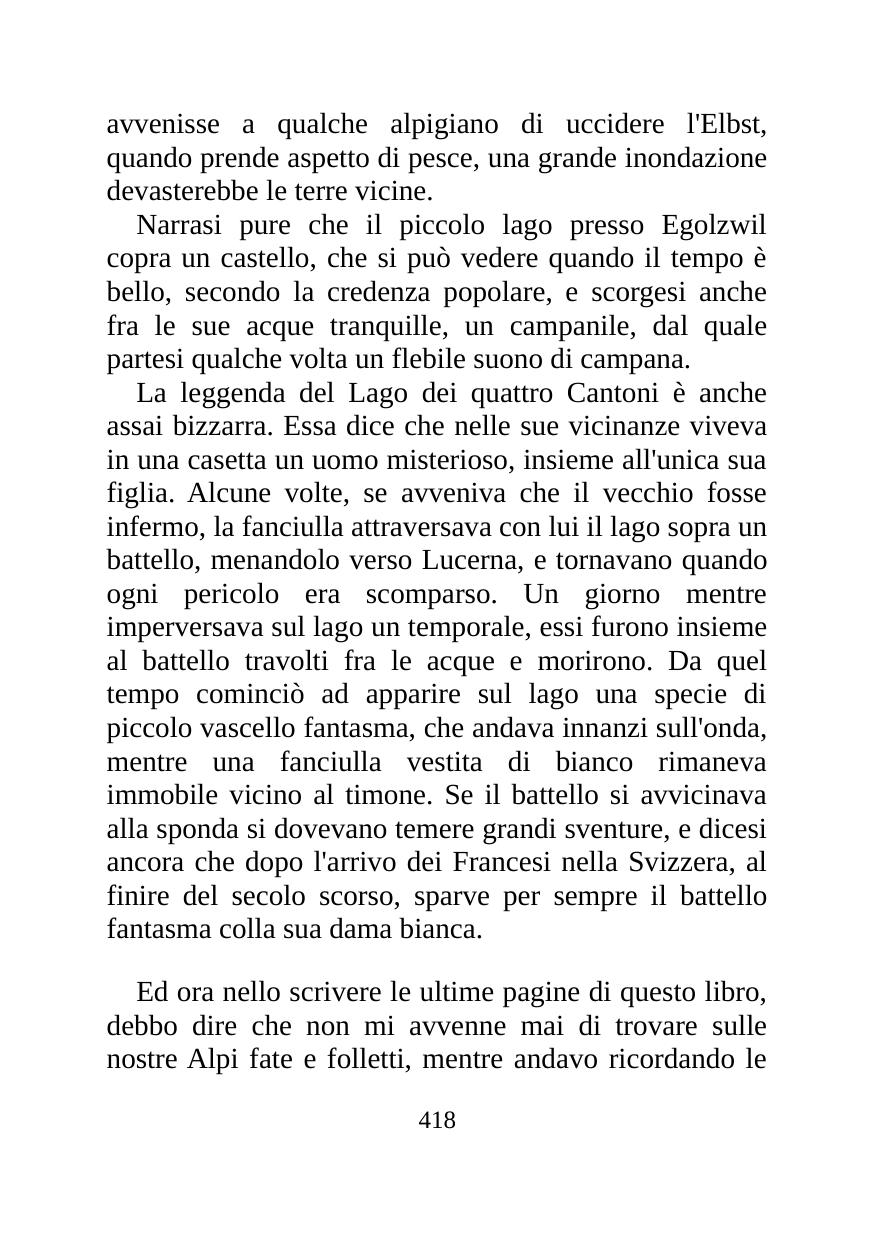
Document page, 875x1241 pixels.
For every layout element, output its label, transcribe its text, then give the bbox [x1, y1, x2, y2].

text Ed ora nello scrivere le ultime pagine di questo libro, debbo dire che non mi avvenne mai di trovare sulle nostre Alpi fate e folletti, mentre andavo ricordando le [106, 974, 768, 1075]
text La leggenda del Lago dei quattro Cantoni è anche assai bizzarra. Essa dice che nelle sue vicinanze viveva in una casetta un uomo misterioso, insieme all'unica sua figlia. Alcune volte, se avveniva che il vecchio fosse infermo, la fanciulla attraversava con lui il lago sopra un battello, menandolo verso Lucerna, e tornavano quando ogni pericolo era scomparso. Un giorno mentre imperversava sul lago un temporale, essi furono insieme al battello travolti fra le acque e morirono. Da quel tempo cominciò ad apparire sul lago una specie di piccolo vascello fantasma, che andava innanzi sull'onda, mentre una fanciulla vestita di bianco rimaneva immobile vicino al timone. Se il battello si avvicinava alla sponda si dovevano temere grandi sventure, e dicesi ancora che dopo l'arrivo dei Francesi nella Svizzera, al finire del secolo scorso, sparve per sempre il battello fantasma colla sua dama bianca. [106, 375, 768, 945]
text avvenisse a qualche alpigiano di uccidere l'Elbst, quando prende aspetto di pesce, una grande inondazione devasterebbe le terre vicine. [106, 106, 768, 207]
text Narrasi pure che il piccolo lago presso Egolzwil copra un castello, che si può vedere quando il tempo è bello, secondo la credenza popolare, e scorgesi anche fra le sue acque tranquille, un campanile, dal quale partesi qualche volta un flebile suono di campana. [106, 207, 768, 375]
